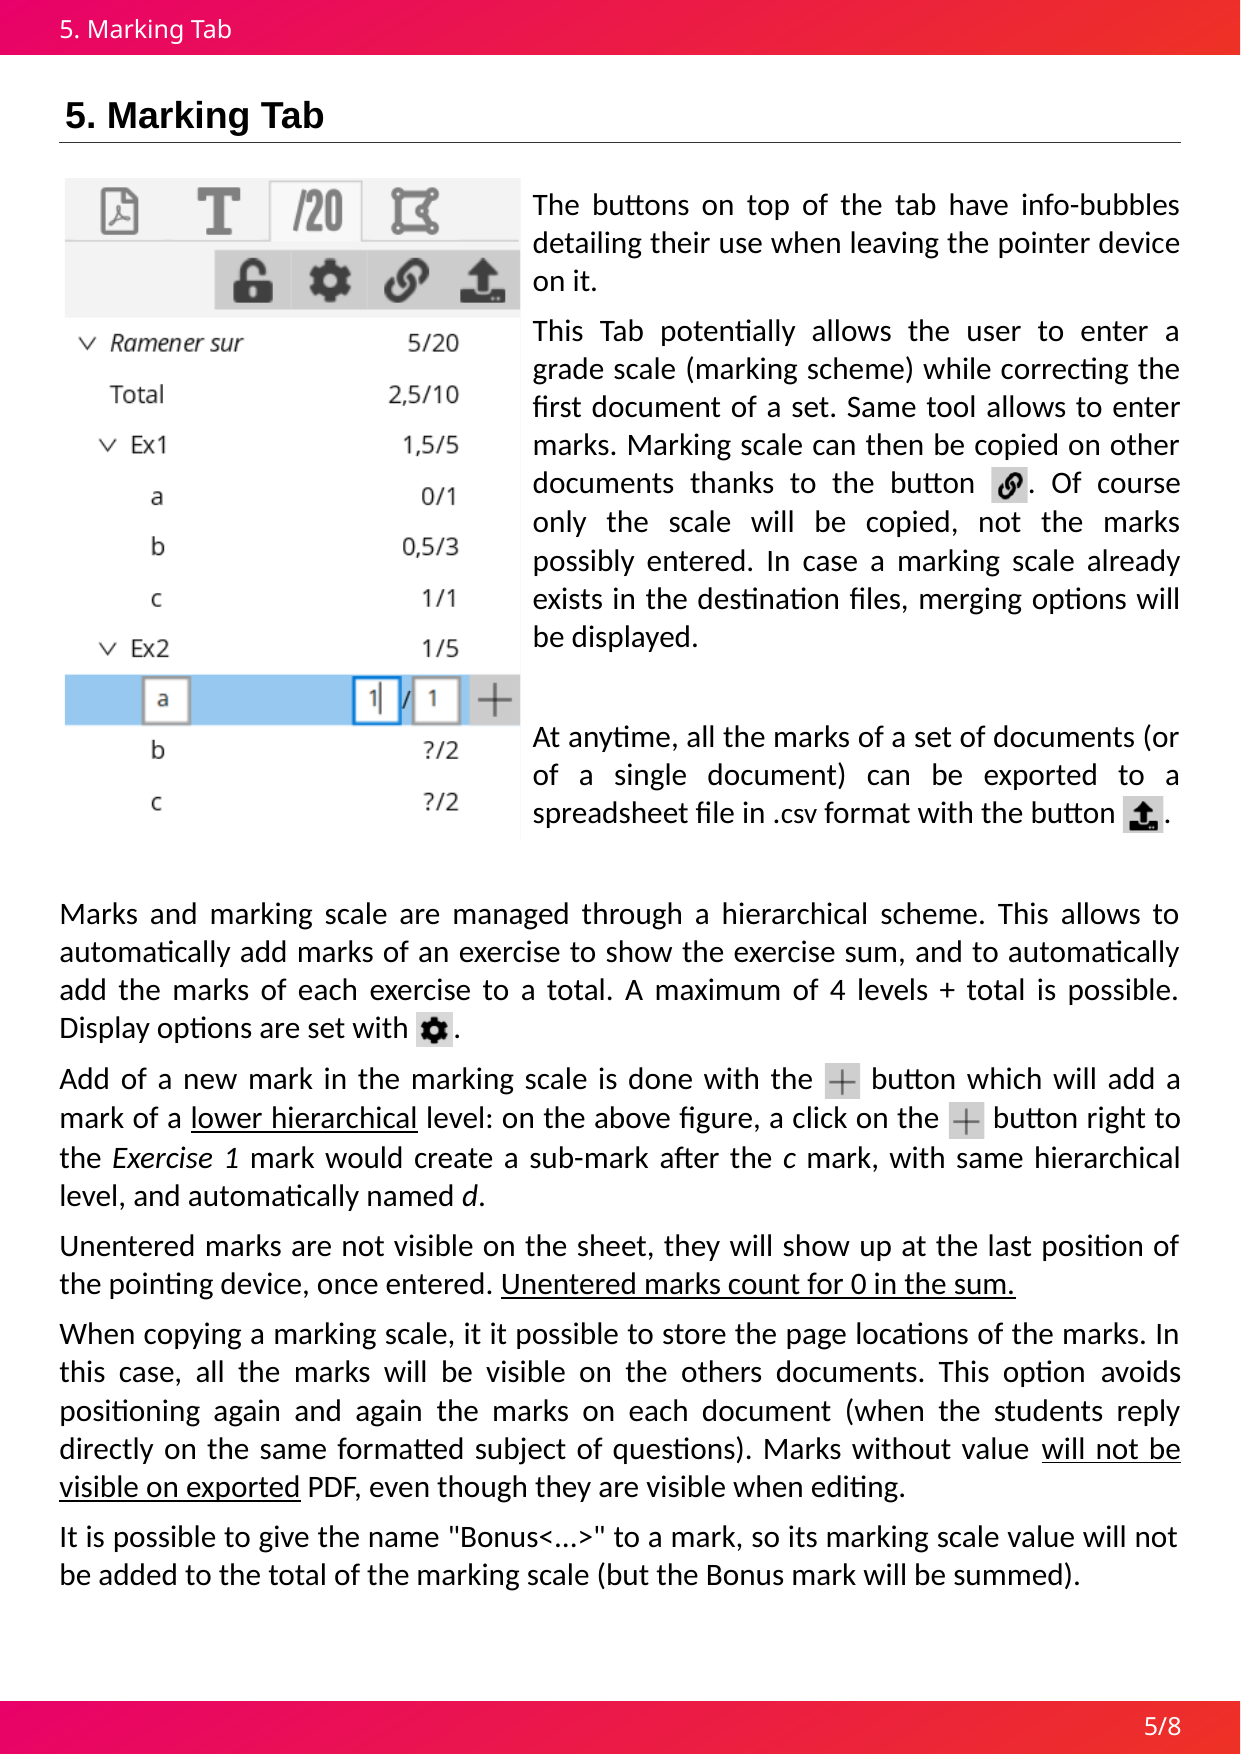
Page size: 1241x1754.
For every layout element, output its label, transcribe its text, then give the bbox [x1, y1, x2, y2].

picture [991, 467, 1028, 503]
picture [948, 1102, 985, 1139]
text It is possible to give the name "Bonus<...>" to a mark, so its marking scale value will not be added to the total of the marking scale (but the Bonus mark will be summed). [59, 1517, 1181, 1593]
text This Tab potentially allows the user to enter a grade scale (marking scheme) while correcting the first document of a set. Same tool allows to enter marks. Marking scale can then be copied on other documents thanks to the button . Of course only the scale will be copied, not the marks possibly entered. In case a marking scale already exists in the destination files, merging options will be displayed. [521, 311, 1181, 655]
picture [416, 1012, 453, 1047]
text When copying a marking scale, it it possible to store the page locations of the marks. In this case, all the marks will be visible on the others documents. This option avoids positioning again and again the marks on each document (when the students reply directly on the same formatted subject of questions). Marks without value will not be visible on exported PDF, even though they are visible when editing. [59, 1314, 1181, 1505]
text At anytime, all the marks of a set of documents (or of a single document) can be exported to a spreadsheet file in .csv format with the button . [521, 717, 1181, 832]
subtitle Marking Tab [59, 87, 1181, 142]
text The buttons on top of the tab have info-bubbles detailing their use when leaving the pointer device on it. [521, 184, 1181, 299]
text Unentered marks are not visible on the sheet, they will show up at the last position of the pointing device, once entered. Unentered marks count for 0 in the sum. [59, 1226, 1181, 1302]
picture [824, 1063, 861, 1099]
picture [1122, 796, 1164, 833]
picture [64, 178, 521, 840]
text Add of a new mark in the marking scale is done with the button which will add a mark of a lower hierarchical level: on the above figure, a click on the button right to the Exercise 1 mark would create a sub-mark after the c mark, with same hierarchical level, and automatically named d. [59, 1059, 1181, 1214]
text Marks and marking scale are managed through a hierarchical scheme. This allows to automatically add marks of an exercise to show the exercise sum, and to automatically add the marks of each exercise to a total. A maximum of 4 levels + total is possible. Display options are set with . [59, 894, 1181, 1047]
